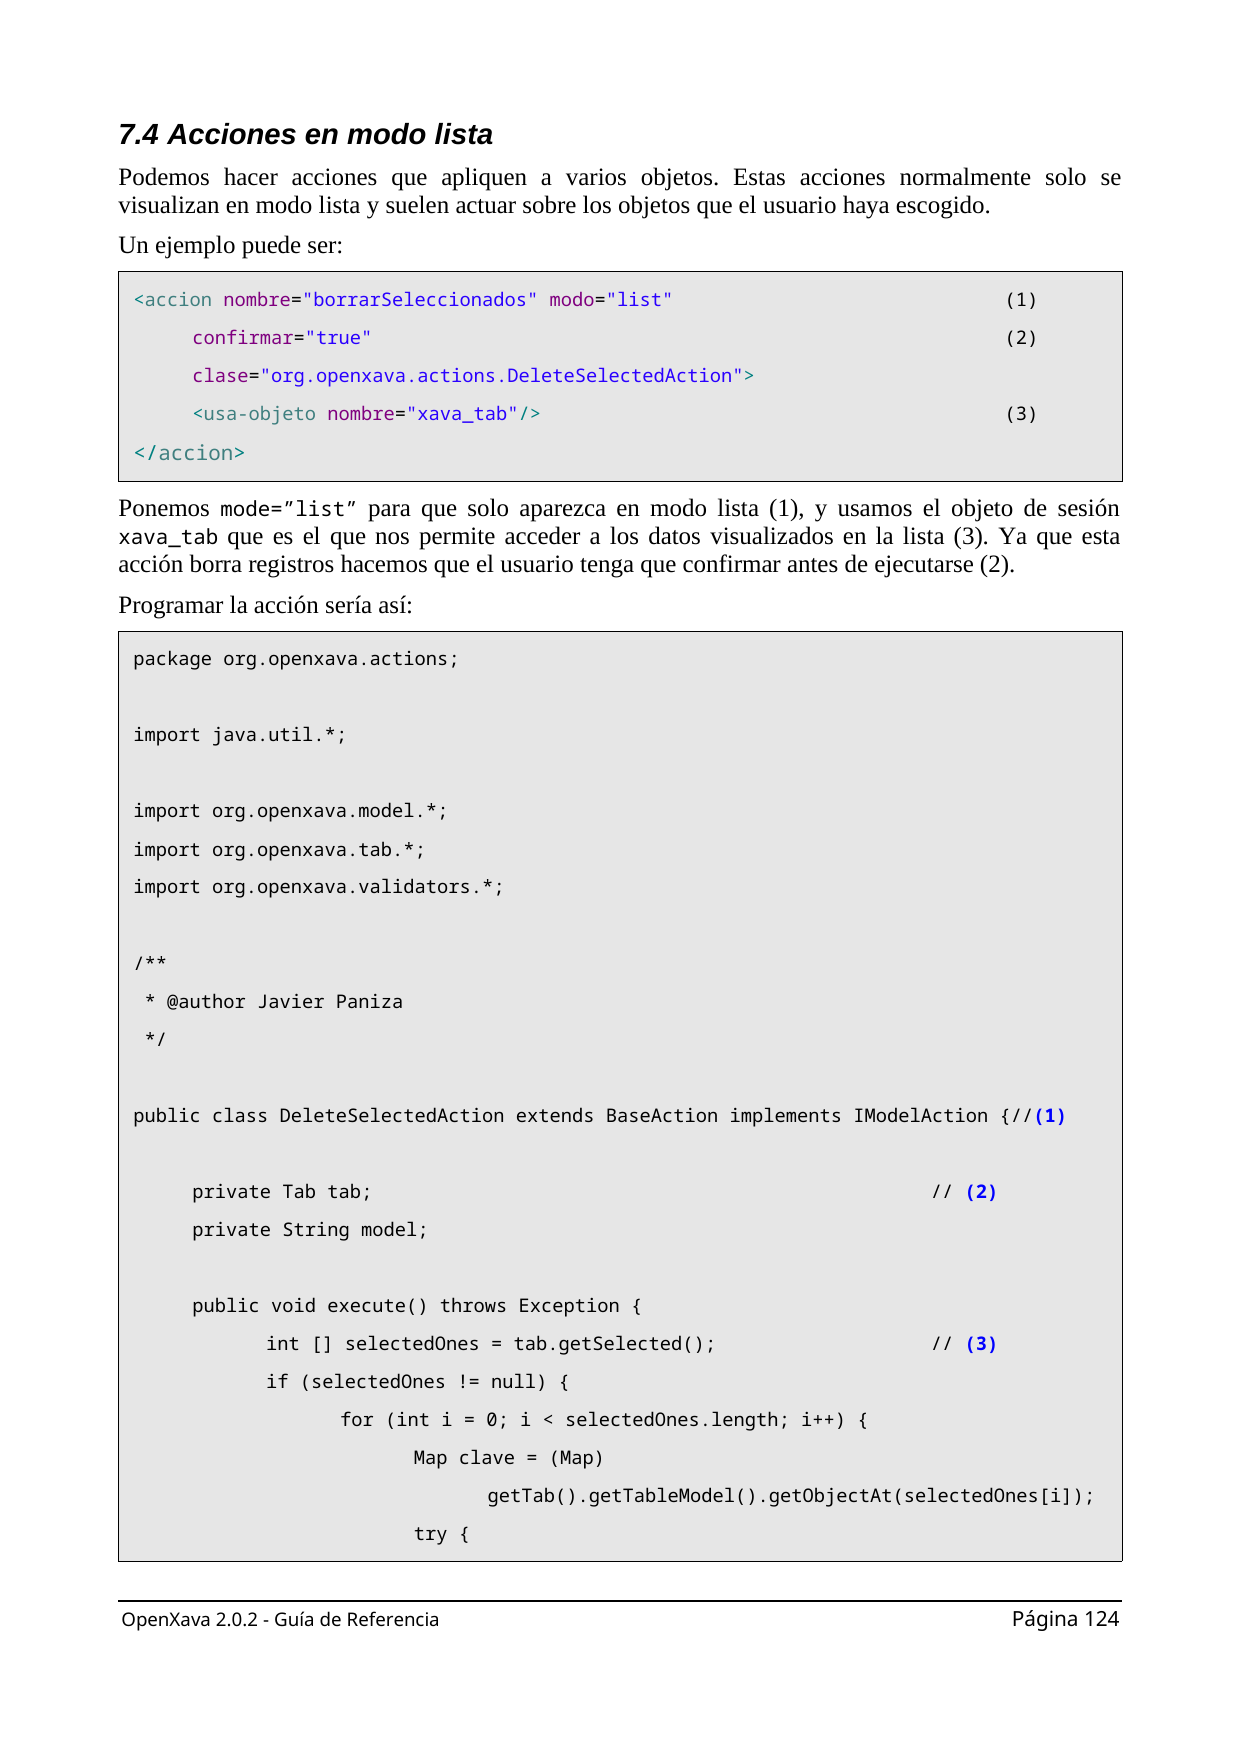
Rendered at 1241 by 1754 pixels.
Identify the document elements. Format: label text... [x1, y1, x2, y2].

text package org.openxava.actions; [119, 632, 1122, 669]
text </accion> [119, 423, 1122, 481]
text public class DeleteSelectedAction extends BaseAction implements IModelAction {//(1) [119, 1087, 1122, 1125]
text import org.openxava.validators.*; [119, 859, 1122, 897]
text confirmar="true" (2) [119, 309, 1122, 347]
text int [] selectedOnes = tab.getSelected(); // (3) [119, 1315, 1122, 1353]
text try { [119, 1505, 1122, 1561]
text Podemos hacer acciones que apliquen a varios objetos. Estas acciones normalmente solo se visualizan en modo lista y suelen actuar sobre los objetos que el usuario haya escogido. [118, 163, 1122, 219]
text /** [119, 935, 1122, 973]
text <accion nombre="borrarSeleccionados" modo="list" (1) [119, 272, 1122, 309]
text <usa-objeto nombre="xava_tab"/> (3) [119, 386, 1122, 423]
text if (selectedOnes != null) { [119, 1353, 1122, 1391]
text Un ejemplo puede ser: [118, 231, 1122, 259]
text */ [119, 1011, 1122, 1049]
text import org.openxava.tab.*; [119, 821, 1122, 859]
text import java.util.*; [119, 707, 1122, 745]
text Programar la acción sería así: [118, 591, 1122, 618]
text * @author Javier Paniza [119, 973, 1122, 1011]
text getTab().getTableModel().getObjectAt(selectedOnes[i]); [119, 1467, 1122, 1505]
text public void execute() throws Exception { [119, 1277, 1122, 1315]
text Map clave = (Map) [119, 1429, 1122, 1467]
subtitle Acciones en modo lista [118, 118, 1122, 151]
text private Tab tab; // (2) [119, 1163, 1122, 1201]
text private String model; [119, 1201, 1122, 1239]
text clase="org.openxava.actions.DeleteSelectedAction"> [119, 347, 1122, 386]
text for (int i = 0; i < selectedOnes.length; i++) { [119, 1391, 1122, 1429]
text import org.openxava.model.*; [119, 783, 1122, 821]
text Ponemos mode=”list” para que solo aparezca en modo lista (1), y usamos el objeto de sesión xava_tab que es el que nos permite acceder a los datos visualizados en la lista (3). Ya que esta acción borra registros hacemos que el usuario tenga que confirmar antes de ejecutarse (2). [118, 494, 1122, 578]
